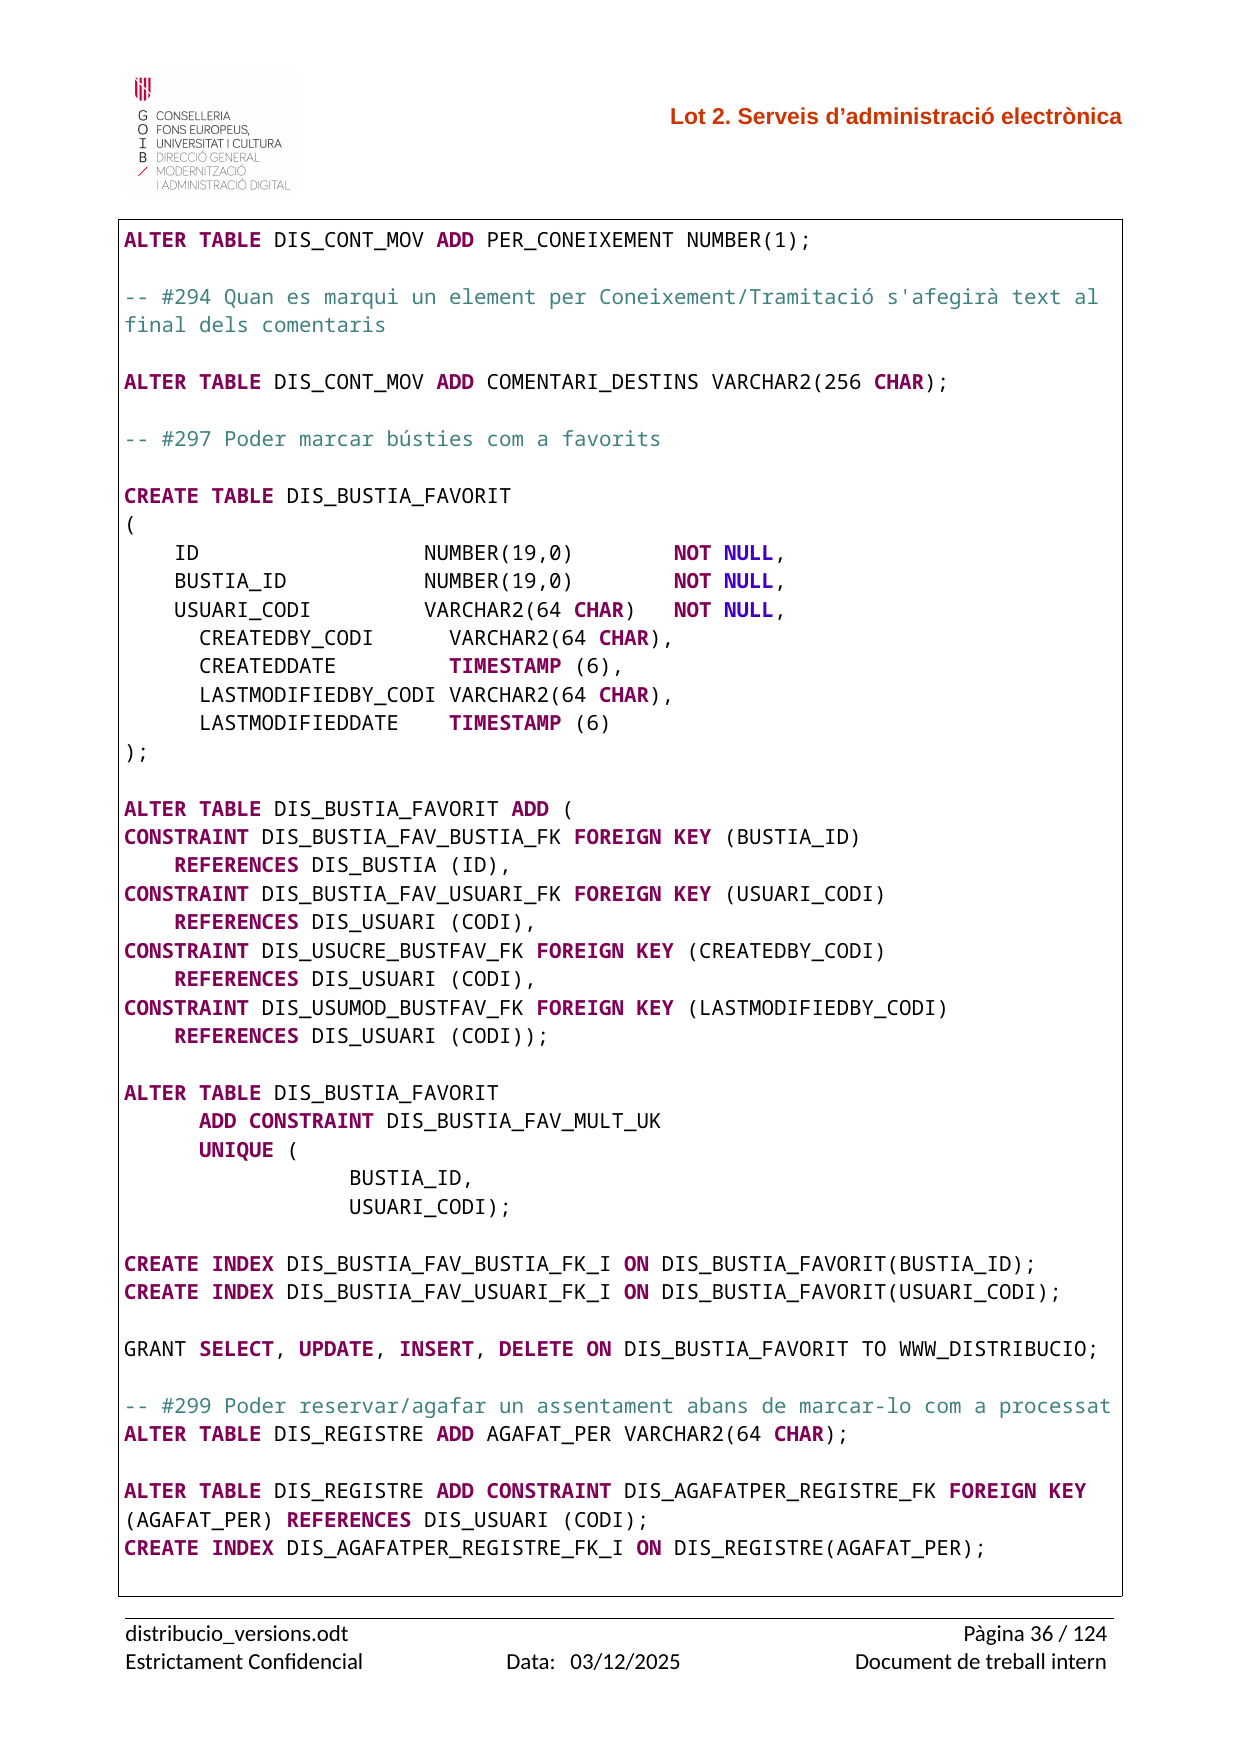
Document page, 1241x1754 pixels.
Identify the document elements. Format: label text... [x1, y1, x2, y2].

picture [126, 70, 299, 197]
table_header ALTER TABLE DIS_CONT_MOV ADD PER_CONEIXEMENT NUMBER(1); -- #294 Quan es marqui un element per Coneixement/Tramitació s'afegirà text al final dels comentaris ALTER TABLE DIS_CONT_MOV ADD COMENTARI_DESTINS VARCHAR2(256 CHAR); -- #297 Poder marcar bústies com a favorits CREATE TABLE DIS_BUSTIA_FAVORIT ( ID NUMBER(19,0) NOT NULL, BUSTIA_ID NUMBER(19,0) NOT NULL, USUARI_CODI VARCHAR2(64 CHAR) NOT NULL, CREATEDBY_CODI VARCHAR2(64 CHAR), CREATEDDATE TIMESTAMP (6), LASTMODIFIEDBY_CODI VARCHAR2(64 CHAR), LASTMODIFIEDDATE TIMESTAMP (6) ); ALTER TABLE DIS_BUSTIA_FAVORIT ADD ( CONSTRAINT DIS_BUSTIA_FAV_BUSTIA_FK FOREIGN KEY (BUSTIA_ID) REFERENCES DIS_BUSTIA (ID), CONSTRAINT DIS_BUSTIA_FAV_USUARI_FK FOREIGN KEY (USUARI_CODI) REFERENCES DIS_USUARI (CODI), CONSTRAINT DIS_USUCRE_BUSTFAV_FK FOREIGN KEY (CREATEDBY_CODI) REFERENCES DIS_USUARI (CODI), CONSTRAINT DIS_USUMOD_BUSTFAV_FK FOREIGN KEY (LASTMODIFIEDBY_CODI) REFERENCES DIS_USUARI (CODI)); ALTER TABLE DIS_BUSTIA_FAVORIT ADD CONSTRAINT DIS_BUSTIA_FAV_MULT_UK UNIQUE ( BUSTIA_ID, USUARI_CODI); CREATE INDEX DIS_BUSTIA_FAV_BUSTIA_FK_I ON DIS_BUSTIA_FAVORIT(BUSTIA_ID); CREATE INDEX DIS_BUSTIA_FAV_USUARI_FK_I ON DIS_BUSTIA_FAVORIT(USUARI_CODI); GRANT SELECT, UPDATE, INSERT, DELETE ON DIS_BUSTIA_FAVORIT TO WWW_DISTRIBUCIO; -- #299 Poder reservar/agafar un assentament abans de marcar-lo com a processat ALTER TABLE DIS_REGISTRE ADD AGAFAT_PER VARCHAR2(64 CHAR); ALTER TABLE DIS_REGISTRE ADD CONSTRAINT DIS_AGAFATPER_REGISTRE_FK FOREIGN KEY (AGAFAT_PER) REFERENCES DIS_USUARI (CODI); CREATE INDEX DIS_AGAFATPER_REGISTRE_FK_I ON DIS_REGISTRE(AGAFAT_PER); [119, 220, 1122, 1596]
